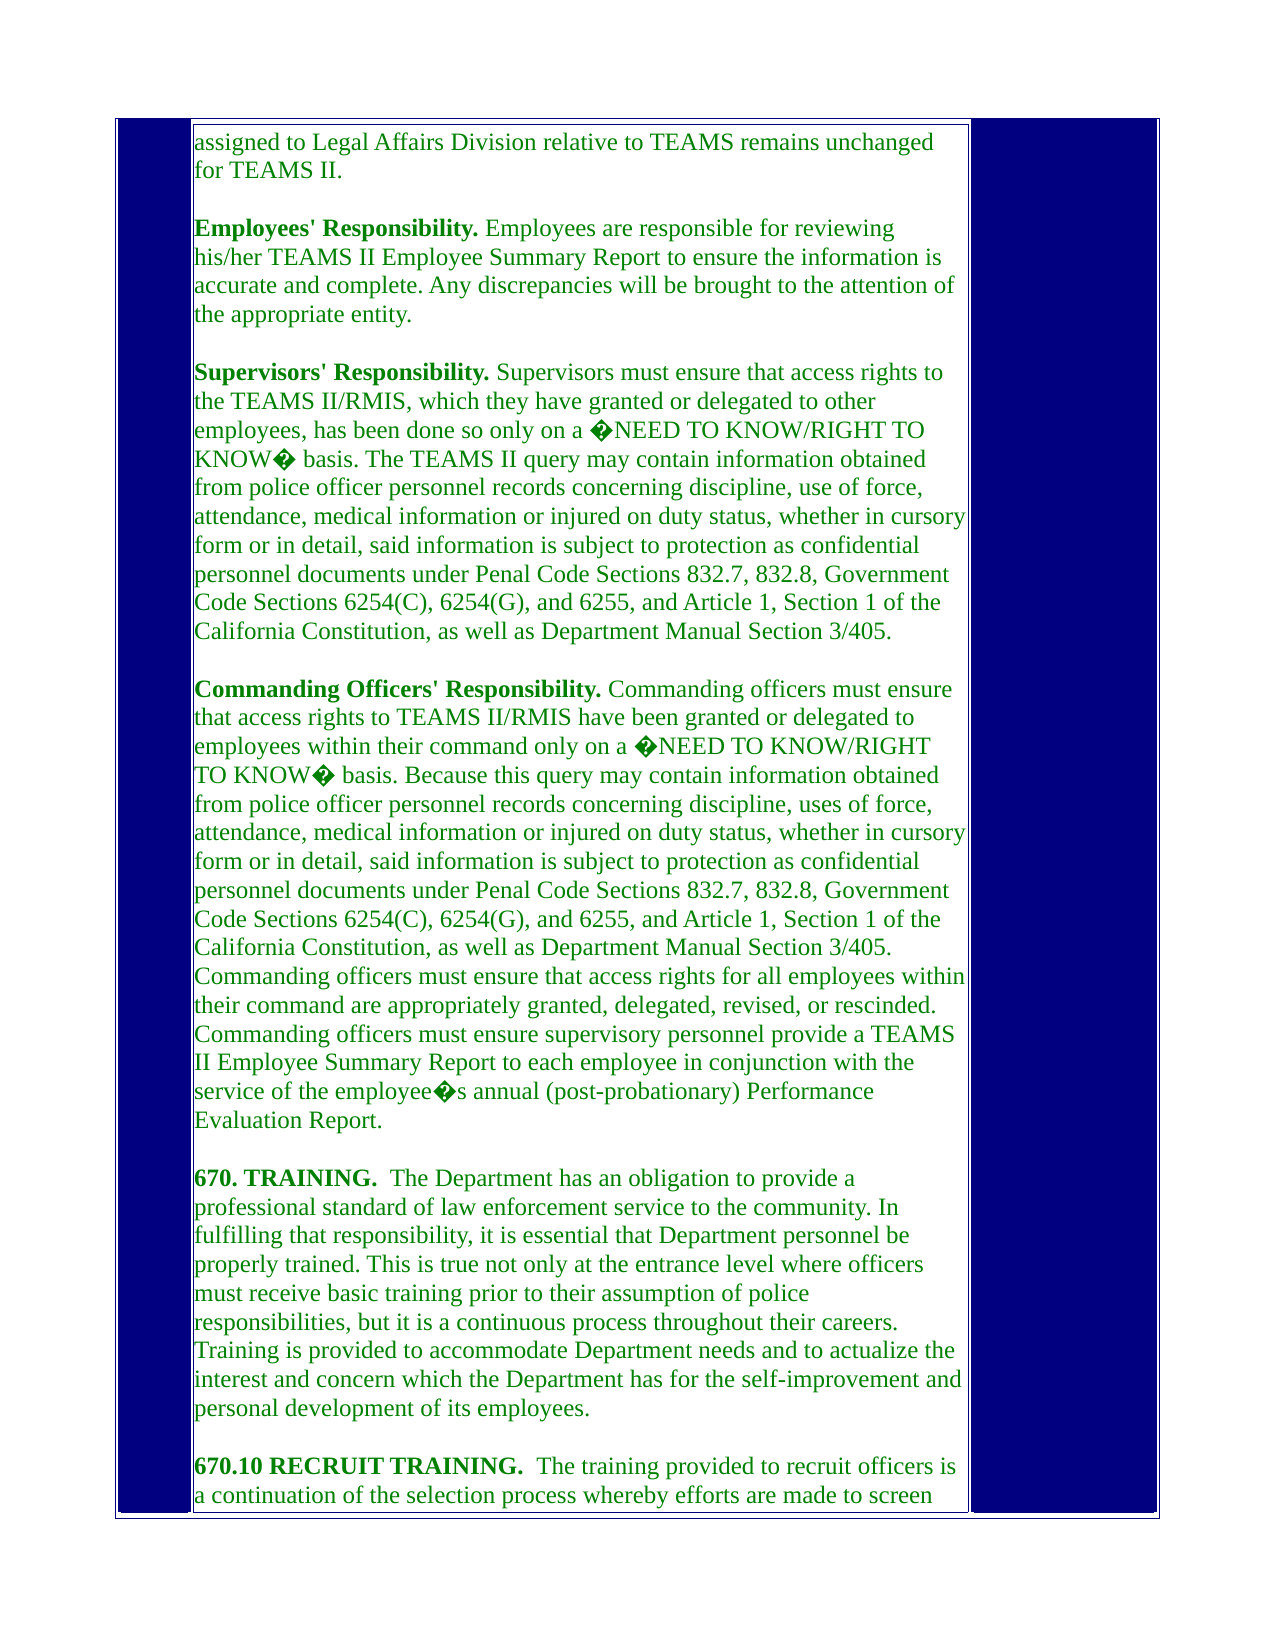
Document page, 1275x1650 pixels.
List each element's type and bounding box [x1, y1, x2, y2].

table_header [122, 125, 188, 1512]
table_header [118, 119, 191, 1512]
table_header [971, 119, 1157, 1512]
table_header [975, 125, 1154, 1512]
